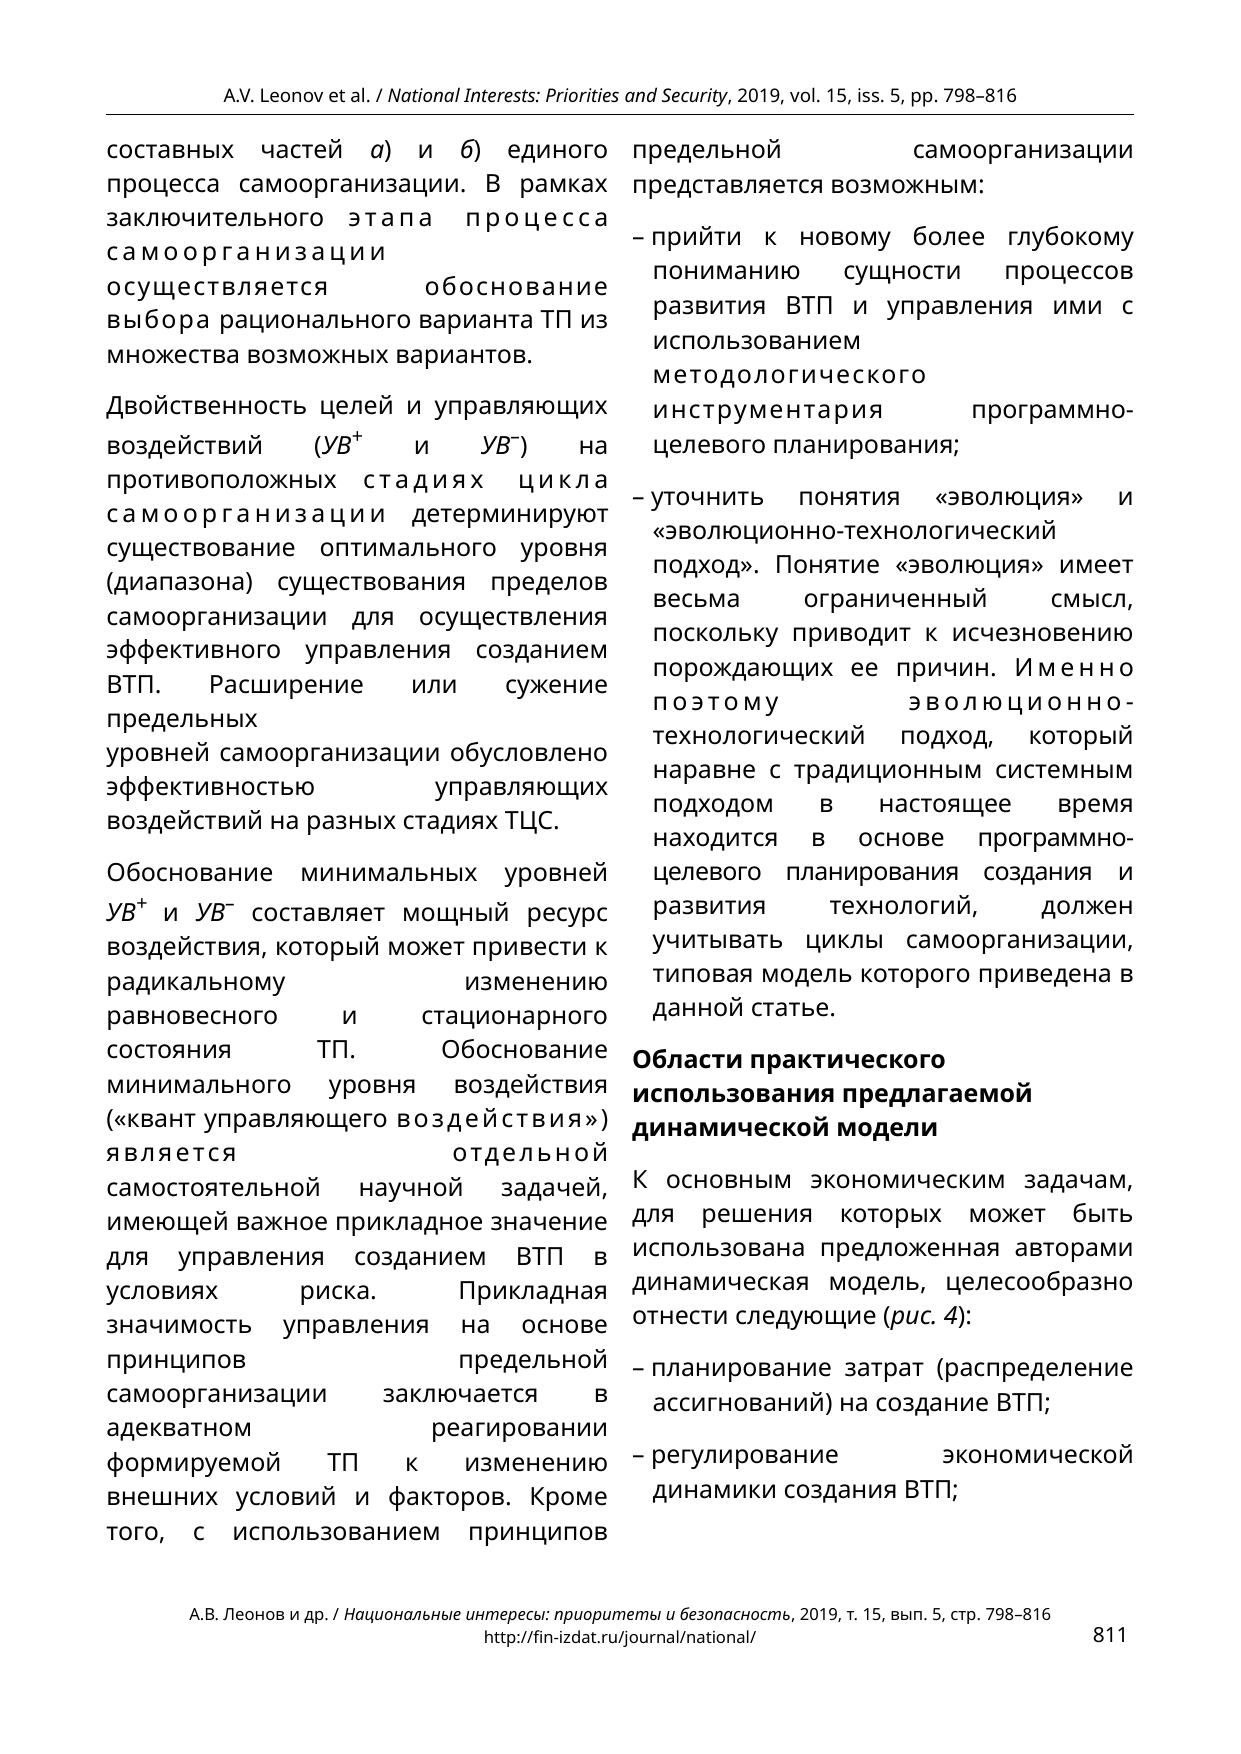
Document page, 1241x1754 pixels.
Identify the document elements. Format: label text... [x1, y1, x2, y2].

text предельной самоорганизации представляется возможным: [632, 132, 1134, 200]
list планирование затрат (распределение ассигнований) на создание ВТП; [632, 1349, 1134, 1418]
list прийти к новому более глубокому пониманию сущности процессов развития ВТП и управления ими с использованием методологического инструментария программно-целевого планирования; [632, 218, 1134, 461]
text Двойственность целей и управляющих воздействий (УВ+ и УВ–) на противоположных стадиях цикла самоорганизации детерминируют существование оптимального уровня (диапазона) существования пределов самоорганизации для осуществления эффективного управления созданием ВТП. Расширение или сужение предельных уровней самоорганизации обусловлено эффективностью управляющих воздействий на разных стадиях ТЦС. [106, 388, 608, 837]
list регулирование экономической динамики создания ВТП; [632, 1437, 1134, 1505]
text составных частей а) и б) единого процесса самоорганизации. В рамках заключительного этапа процесса самоорганизации осуществляется обоснование выбора рационального варианта ТП из множества возможных вариантов. [106, 132, 608, 370]
list уточнить понятия «эволюция» и «эволюционно-технологический подход». Понятие «эволюция» имеет весьма ограниченный смысл, поскольку приводит к исчезновению порождающих ее причин. Именно поэтому эволюционно-технологический подход, который наравне с традиционным системным подходом в настоящее время находится в основе программно-целевого планирования создания и развития технологий, должен учитывать циклы самоорганизации, типовая модель которого приведена в данной статье. [632, 479, 1134, 1024]
text Обоснование минимальных уровней УВ+ и УВ– составляет мощный ресурс воздействия, который может привести к радикальному изменению равновесного и стационарного состояния ТП. Обоснование минимального уровня воздействия («квант управляющего воздействия») является отдельной самостоятельной научной задачей, имеющей важное прикладное значение для управления созданием ВТП в условиях риска. Прикладная значимость управления на основе принципов предельной самоорганизации заключается в адекватном реагировании формируемой ТП к изменению внешних условий и факторов. Кроме того, с использованием принципов [106, 854, 608, 1547]
text К основным экономическим задачам, для решения которых может быть использована предложенная авторами динамическая модель, целесообразно отнести следующие (рис. 4): [632, 1161, 1134, 1332]
text Области практического использования предлагаемой динамической модели [632, 1042, 1134, 1144]
